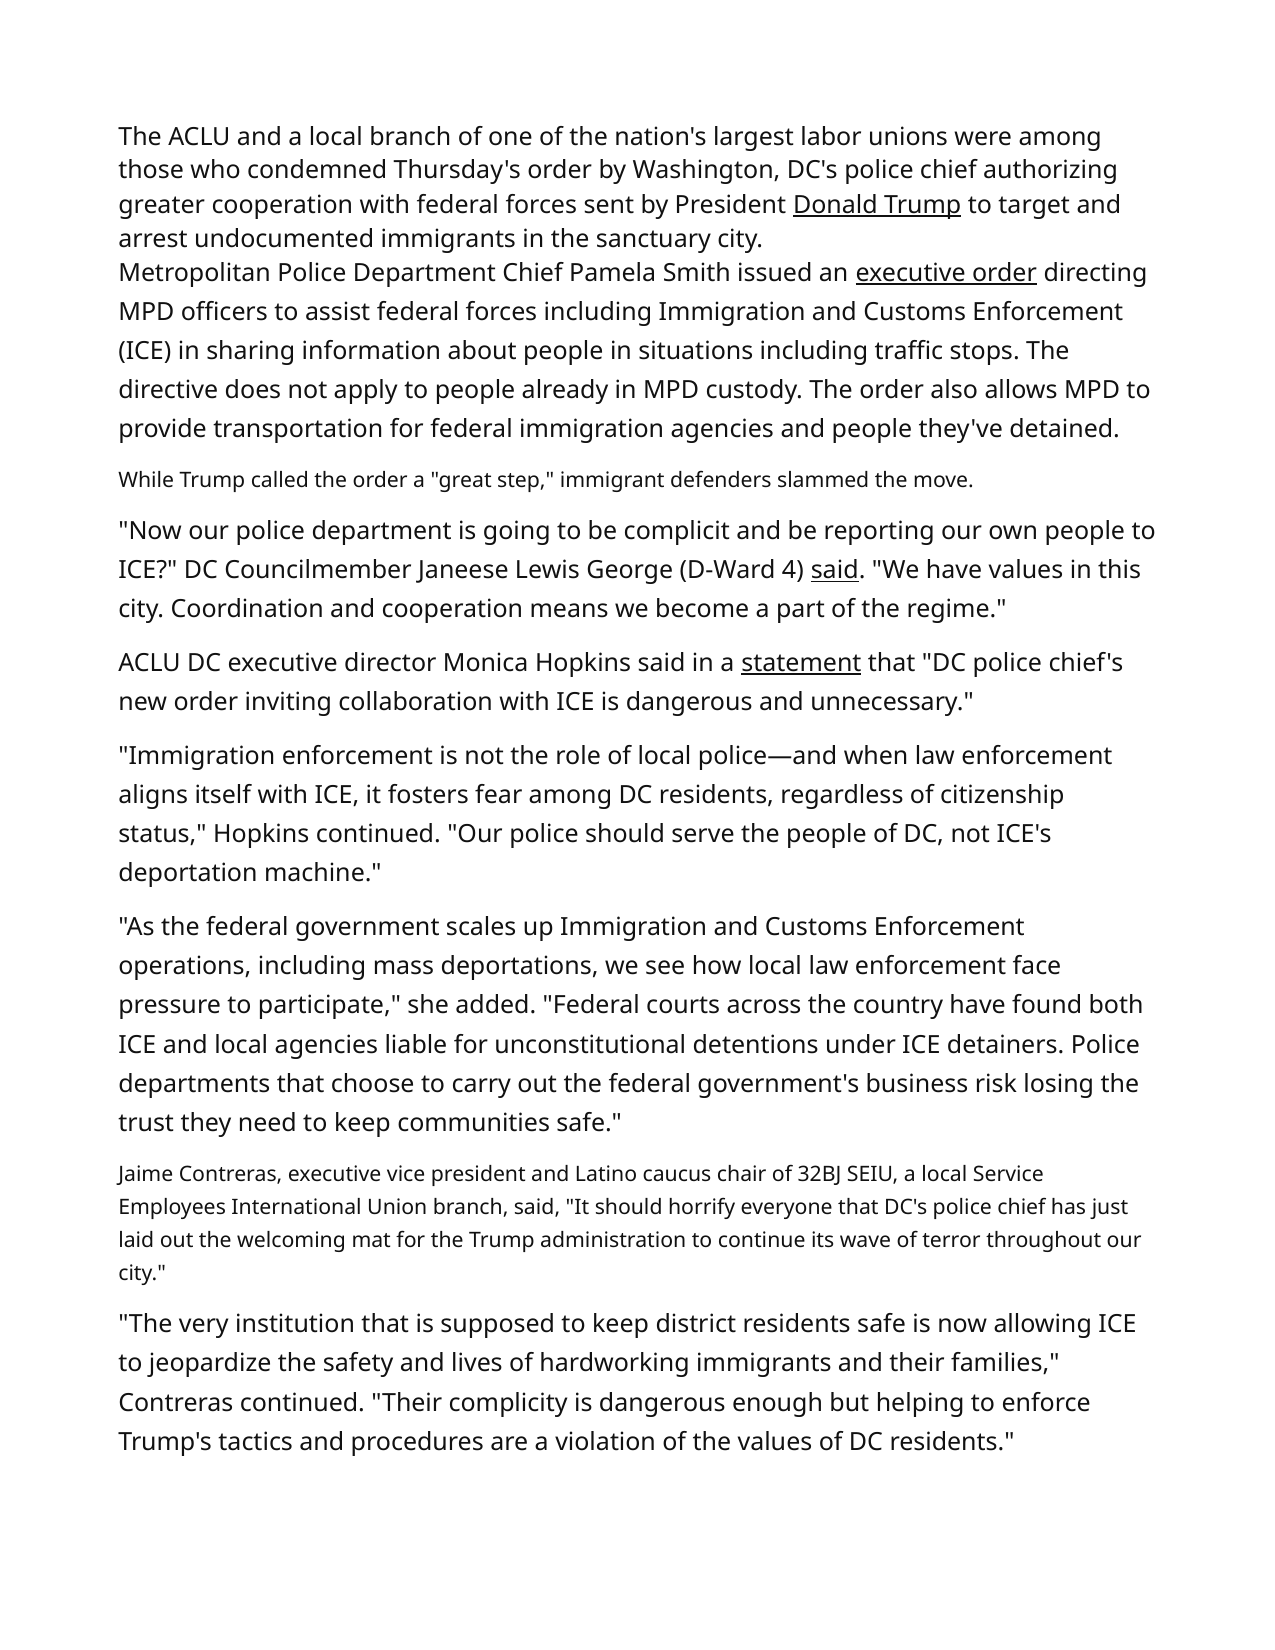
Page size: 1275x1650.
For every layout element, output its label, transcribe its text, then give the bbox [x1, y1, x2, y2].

text "The very institution that is supposed to keep district residents safe is now allowing ICE to jeopardize the safety and lives of hardworking immigrants and their families," Contreras continued. "Their complicity is dangerous enough but helping to enforce Trump's tactics and procedures are a violation of the values of DC residents." [118, 1306, 1157, 1457]
text ACLU DC executive director Monica Hopkins said in a statement that "DC police chief's new order inviting collaboration with ICE is dangerous and unnecessary." [118, 645, 1157, 718]
text "Now our police department is going to be complicit and be reporting our own people to ICE?" DC Councilmember Janeese Lewis George (D-Ward 4) said. "We have values in this city. Coordination and cooperation means we become a part of the regime." [118, 513, 1157, 625]
text Jaime Contreras, executive vice president and Latino caucus chair of 32BJ SEIU, a local Service Employees International Union branch, said, "It should horrify everyone that DC's police chief has just laid out the welcoming mat for the Trump administration to continue its wave of terror throughout our city." [118, 1158, 1157, 1287]
text "Immigration enforcement is not the role of local police—and when law enforcement aligns itself with ICE, it fosters fear among DC residents, regardless of citizenship status," Hopkins continued. "Our police should serve the people of DC, not ICE's deportation machine." [118, 738, 1157, 889]
text Metropolitan Police Department Chief Pamela Smith issued an executive order directing MPD officers to assist federal forces including Immigration and Customs Enforcement (ICE) in sharing information about people in situations including traffic stops. The directive does not apply to people already in MPD custody. The order also allows MPD to provide transportation for federal immigration agencies and people they've detained. [118, 254, 1157, 445]
text The ACLU and a local branch of one of the nation's largest labor unions were among those who condemned Thursday's order by Washington, DC's police chief authorizing greater cooperation with federal forces sent by President Donald Trump to target and arrest undocumented immigrants in the sanctuary city. [118, 118, 1157, 254]
text While Trump called the order a "great step," immigrant defenders slammed the move. [118, 465, 1157, 494]
text "As the federal government scales up Immigration and Customs Enforcement operations, including mass deportations, we see how local law enforcement face pressure to participate," she added. "Federal courts across the country have found both ICE and local agencies liable for unconstitutional detentions under ICE detainers. Police departments that choose to carry out the federal government's business risk losing the trust they need to keep communities safe." [118, 909, 1157, 1139]
